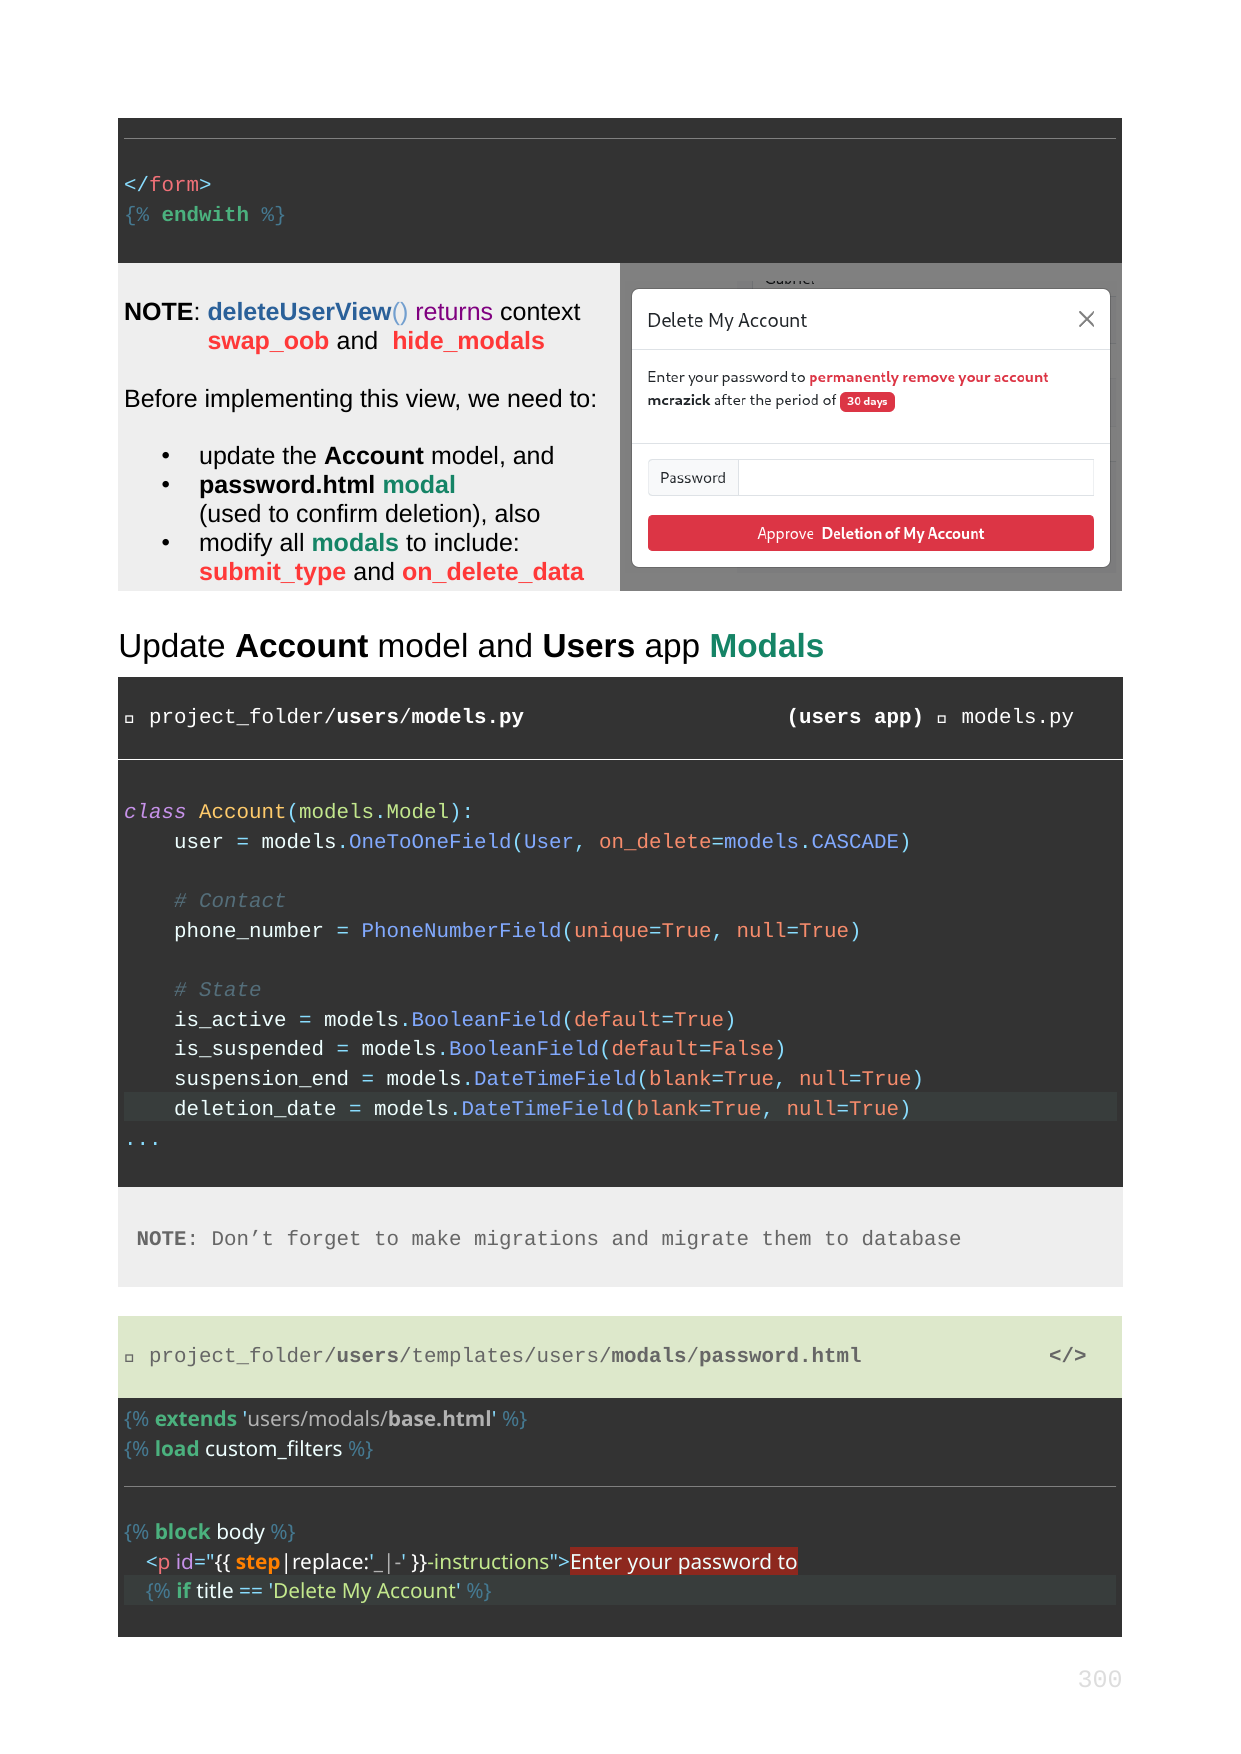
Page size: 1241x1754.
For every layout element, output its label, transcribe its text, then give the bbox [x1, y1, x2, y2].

subtitle Update Account model and Users app Modals [118, 626, 1122, 664]
table_cell NOTE: Don’t forget to make migrations and migrate them to database [118, 1187, 1123, 1287]
table_header NOTE: deleteUserView() returns context swap_oob and hide_modals Before implementing this view, we need to: update the Account model, and password.html modal (used to confirm deletion), also modify all modals to include: submit_type and on_delete_data [118, 263, 620, 591]
table_cell {% extends 'users/modals/base.html' %} {% load custom_filters %} {% block body %} <p id="{{ step|replace:'_|-' }}-instructions">Enter your password to {% if title == 'Delete My Account' %} [118, 1398, 1122, 1637]
table_header </form> {% endwith %} [118, 118, 1122, 263]
table_header 📝 project_folder/users/templates/users/modals/password.html </> [118, 1316, 1122, 1398]
table_cell class Account(models.Model): user = models.OneToOneField(User, on_delete=models.CASCADE) # Contact phone_number = PhoneNumberField(unique=True, null=True) # State is_active = models.BooleanField(default=True) is_suspended = models.BooleanField(default=False) suspension_end = models.DateTimeField(blank=True, null=True) deletion_date = models.DateTimeField(blank=True, null=True) ... [118, 760, 1123, 1187]
picture [625, 281, 1117, 573]
table_header 📝 project_folder/users/models.py (users app) 🐍 models.py [118, 677, 1123, 759]
table_header [620, 263, 1122, 591]
